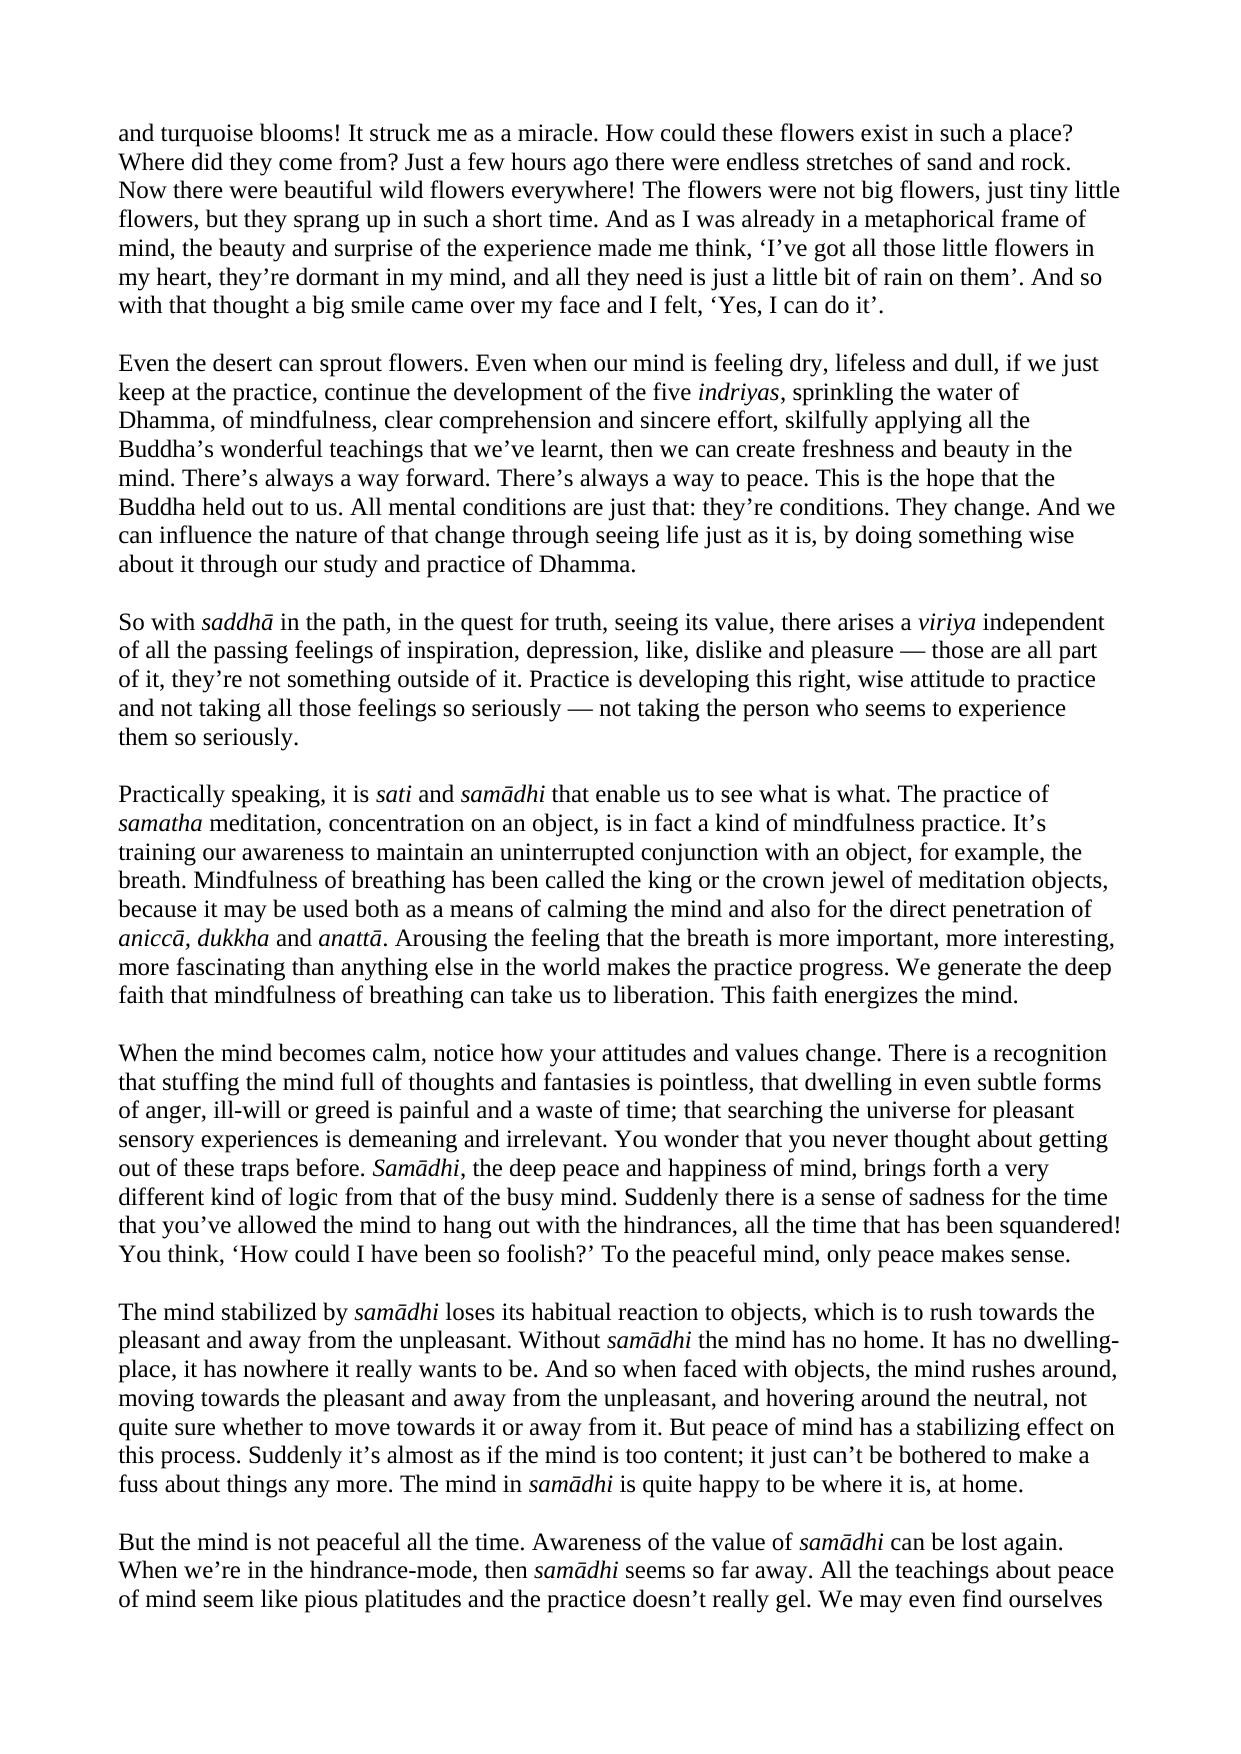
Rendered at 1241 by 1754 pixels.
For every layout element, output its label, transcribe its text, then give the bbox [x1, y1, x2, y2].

text But the mind is not peaceful all the time. Awareness of the value of samādhi can be lost again. When we’re in the hindrance-mode, then samādhi seems so far away. All the teachings about peace of mind seem like pious platitudes and the practice doesn’t really gel. We may even find ourselves [118, 1527, 1122, 1613]
text When the mind becomes calm, notice how your attitudes and values change. There is a recognition that stuffing the mind full of thoughts and fantasies is pointless, that dwelling in even subtle forms of anger, ill-will or greed is painful and a waste of time; that searching the universe for pleasant sensory experiences is demeaning and irrelevant. You wonder that you never thought about getting out of these traps before. Samādhi, the deep peace and happiness of mind, brings forth a very different kind of logic from that of the busy mind. Suddenly there is a sense of sadness for the time that you’ve allowed the mind to hang out with the hindrances, all the time that has been squandered! You think, ‘How could I have been so foolish?’ To the peaceful mind, only peace makes sense. [118, 1038, 1122, 1268]
text So with saddhā in the path, in the quest for truth, seeing its value, there arises a viriya independent of all the passing feelings of inspiration, depression, like, dislike and pleasure — those are all part of it, they’re not something outside of it. Practice is developing this right, wise attitude to practice and not taking all those feelings so seriously — not taking the person who seems to experience them so seriously. [118, 607, 1122, 751]
text and turquoise blooms! It struck me as a miracle. How could these flowers exist in such a place? Where did they come from? Just a few hours ago there were endless stretches of sand and rock. Now there were beautiful wild flowers everywhere! The flowers were not big flowers, just tiny little flowers, but they sprang up in such a short time. And as I was already in a metaphorical frame of mind, the beauty and surprise of the experience made me think, ‘I’ve got all those little flowers in my heart, they’re dormant in my mind, and all they need is just a little bit of rain on them’. And so with that thought a big smile came over my face and I felt, ‘Yes, I can do it’. [118, 118, 1122, 319]
text The mind stabilized by samādhi loses its habitual reaction to objects, which is to rush towards the pleasant and away from the unpleasant. Without samādhi the mind has no home. It has no dwelling-place, it has nowhere it really wants to be. And so when faced with objects, the mind rushes around, moving towards the pleasant and away from the unpleasant, and hovering around the neutral, not quite sure whether to move towards it or away from it. But peace of mind has a stabilizing effect on this process. Suddenly it’s almost as if the mind is too content; it just can’t be bothered to make a fuss about things any more. The mind in samādhi is quite happy to be where it is, at home. [118, 1297, 1122, 1498]
text Practically speaking, it is sati and samādhi that enable us to see what is what. The practice of samatha meditation, concentration on an object, is in fact a kind of mindfulness practice. It’s training our awareness to maintain an uninterrupted conjunction with an object, for example, the breath. Mindfulness of breathing has been called the king or the crown jewel of meditation objects, because it may be used both as a means of calming the mind and also for the direct penetration of aniccā, dukkha and anattā. Arousing the feeling that the breath is more important, more interesting, more fascinating than anything else in the world makes the practice progress. We generate the deep faith that mindfulness of breathing can take us to liberation. This faith energizes the mind. [118, 779, 1122, 1009]
text Even the desert can sprout flowers. Even when our mind is feeling dry, lifeless and dull, if we just keep at the practice, continue the development of the five indriyas, sprinkling the water of Dhamma, of mindfulness, clear comprehension and sincere effort, skilfully applying all the Buddha’s wonderful teachings that we’ve learnt, then we can create freshness and beauty in the mind. There’s always a way forward. There’s always a way to peace. This is the hope that the Buddha held out to us. All mental conditions are just that: they’re conditions. They change. And we can influence the nature of that change through seeing life just as it is, by doing something wise about it through our study and practice of Dhamma. [118, 348, 1122, 578]
